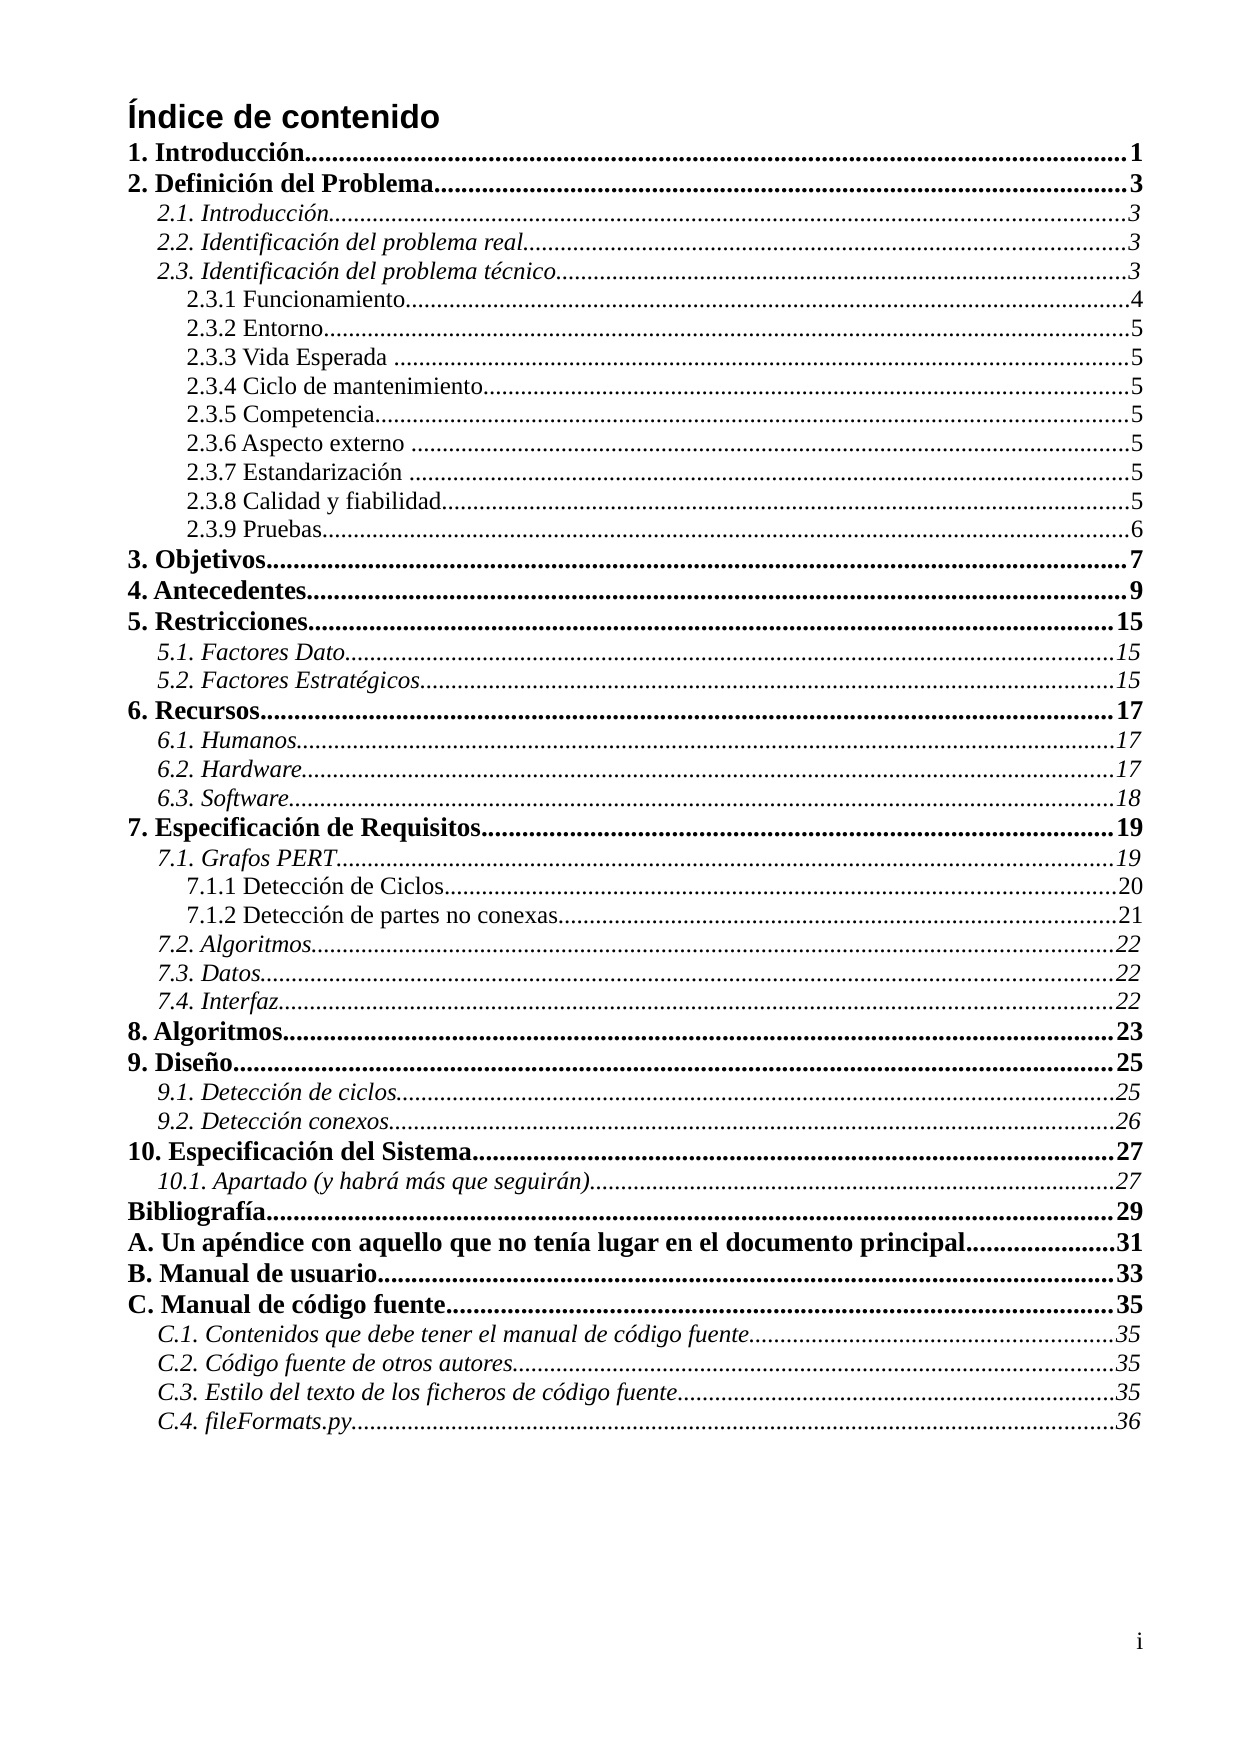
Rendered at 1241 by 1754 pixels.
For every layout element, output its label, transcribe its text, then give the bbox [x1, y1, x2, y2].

text 6.1. Humanos 17 [157, 725, 1143, 754]
text 10.1. Apartado (y habrá más que seguirán) 27 [157, 1166, 1143, 1195]
text 5.1. Factores Dato 15 [157, 637, 1143, 665]
text 2.3.2 Entorno 5 [186, 313, 1143, 342]
text C.3. Estilo del texto de los ficheros de código fuente 35 [157, 1377, 1143, 1406]
text 7.4. Interfaz 22 [157, 986, 1143, 1015]
text 9.2. Detección conexos 26 [157, 1106, 1143, 1135]
text 10. Especificación del Sistema 27 [127, 1135, 1143, 1166]
text 2.1. Introducción 3 [157, 198, 1143, 227]
text 4. Antecedentes 9 [127, 574, 1143, 606]
text C.2. Código fuente de otros autores 35 [157, 1348, 1143, 1377]
text 7.1. Grafos PERT 19 [157, 843, 1143, 871]
text B. Manual de usuario 33 [127, 1257, 1143, 1288]
text 7.1.1 Detección de Ciclos. 20 [186, 871, 1143, 900]
text A. Un apéndice con aquello que no tenía lugar en el documento principal 31 [127, 1226, 1143, 1257]
text 6.3. Software 18 [157, 783, 1143, 812]
text 2.3.8 Calidad y fiabilidad 5 [186, 486, 1143, 514]
text 2.3.4 Ciclo de mantenimiento 5 [186, 371, 1143, 399]
text 6.2. Hardware 17 [157, 754, 1143, 783]
text 2.2. Identificación del problema real 3 [157, 227, 1143, 256]
text 2.3.7 Estandarización 5 [186, 457, 1143, 486]
text 2.3.3 Vida Esperada 5 [186, 342, 1143, 371]
text C.1. Contenidos que debe tener el manual de código fuente 35 [157, 1319, 1143, 1348]
text 7. Especificación de Requisitos 19 [127, 812, 1143, 843]
text 5.2. Factores Estratégicos 15 [157, 665, 1143, 694]
text 2.3.1 Funcionamiento 4 [186, 284, 1143, 313]
subtitle Índice de contenido [127, 97, 1143, 136]
text 9. Diseño 25 [127, 1046, 1143, 1077]
text 3. Objetivos 7 [127, 543, 1143, 574]
text 7.3. Datos 22 [157, 958, 1143, 986]
text Bibliografía 29 [127, 1195, 1143, 1226]
text 2.3.6 Aspecto externo 5 [186, 428, 1143, 457]
text 7.1.2 Detección de partes no conexas. 21 [186, 900, 1143, 929]
text 2.3. Identificación del problema técnico 3 [157, 256, 1143, 284]
text 2.3.5 Competencia 5 [186, 399, 1143, 428]
text 2. Definición del Problema 3 [127, 167, 1143, 198]
text 2.3.9 Pruebas 6 [186, 514, 1143, 543]
text 6. Recursos 17 [127, 694, 1143, 725]
text C. Manual de código fuente 35 [127, 1288, 1143, 1319]
text 8. Algoritmos 23 [127, 1015, 1143, 1046]
text C.4. fileFormats.py 36 [157, 1406, 1143, 1434]
text 7.2. Algoritmos 22 [157, 929, 1143, 958]
text 5. Restricciones 15 [127, 606, 1143, 637]
text 1. Introducción 1 [127, 136, 1143, 167]
text 9.1. Detección de ciclos 25 [157, 1077, 1143, 1106]
